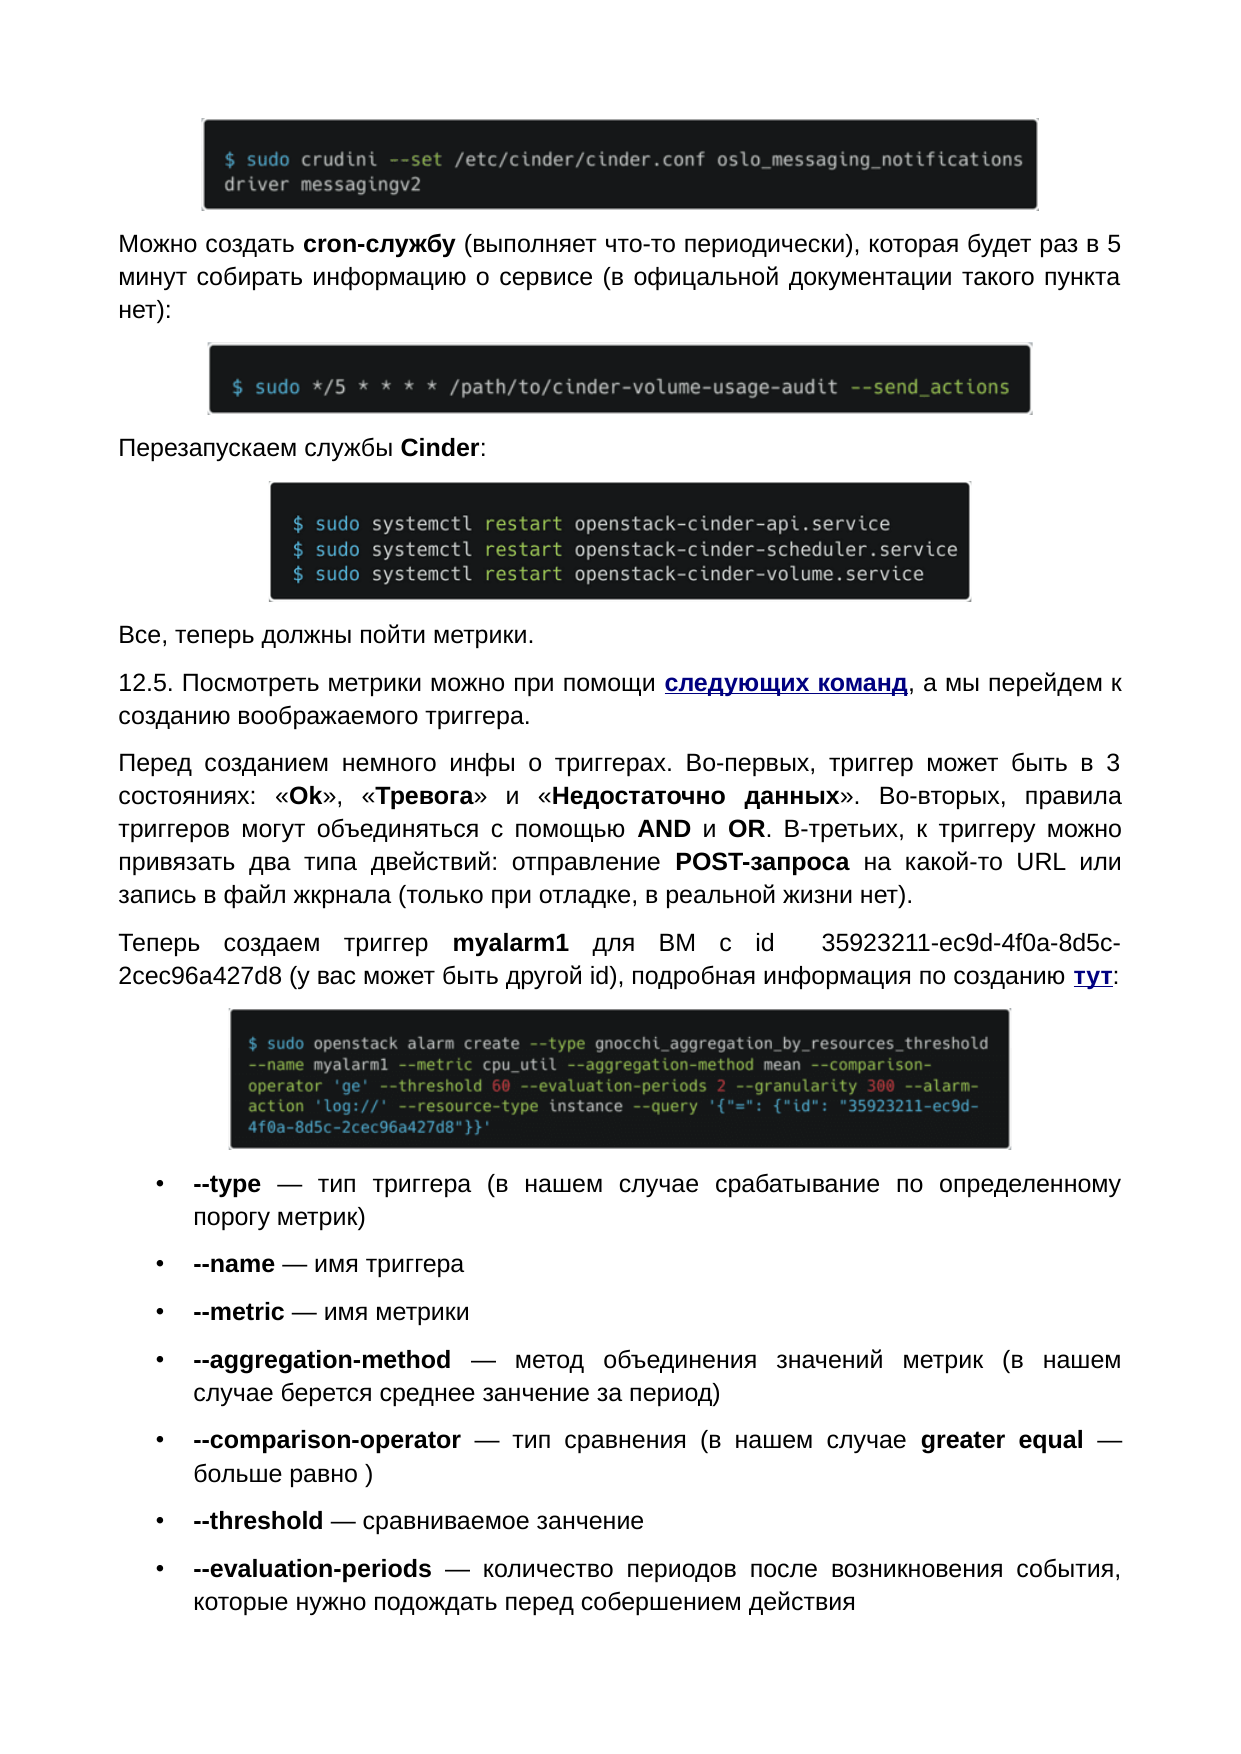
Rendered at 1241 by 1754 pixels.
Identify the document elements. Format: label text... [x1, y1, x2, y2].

text Перед созданием немного инфы о триггерах. Во-первых, триггер может быть в 3 состояниях: «Ok», «Тревога» и «Недостаточно данных». Во-вторых, правила триггеров могут объединяться с помощью AND и OR. В-третьих, к триггеру можно привязать два типа двействий: отправление POST-запроса на какой-то URL или запись в файл жкрнала (только при отладке, в реальной жизни нет). [118, 748, 1122, 909]
list --evaluation-periods — количество периодов после возникновения события, которые нужно подождать перед собершением действия [156, 1554, 1122, 1616]
picture [201, 118, 1039, 211]
text Теперь создаем триггер myalarm1 для ВМ c id 35923211-ec9d-4f0a-8d5c-2cec96a427d8 (у вас может быть другой id), подробная информация по созданию тут: [118, 928, 1122, 990]
list --metric — имя метрики [156, 1297, 1122, 1326]
list --type — тип триггера (в нашем случае срабатывание по определенному порогу метрик) [156, 1168, 1122, 1230]
list --comparison-operator — тип сравнения (в нашем случае greater equal — больше равно ) [156, 1425, 1122, 1487]
text Все, теперь должны пойти метрики. [118, 620, 1122, 649]
text Перезапускаем службы Cinder: [118, 433, 1122, 462]
list --threshold — сравниваемое занчение [156, 1506, 1122, 1535]
list --name — имя триггера [156, 1249, 1122, 1278]
text 12.5. Посмотреть метрики можно при помощи следующих команд, а мы перейдем к созданию воображаемого триггера. [118, 668, 1122, 729]
text Можно создать cron-службу (выполняет что-то периодически), которая будет раз в 5 минут собирать информацию о сервисе (в офицальной документации такого пункта нет): [118, 229, 1122, 324]
picture [207, 342, 1033, 415]
picture [228, 1008, 1012, 1150]
list --aggregation-method — метод объединения значений метрик (в нашем случае берется среднее занчение за период) [156, 1345, 1122, 1407]
picture [268, 481, 972, 602]
